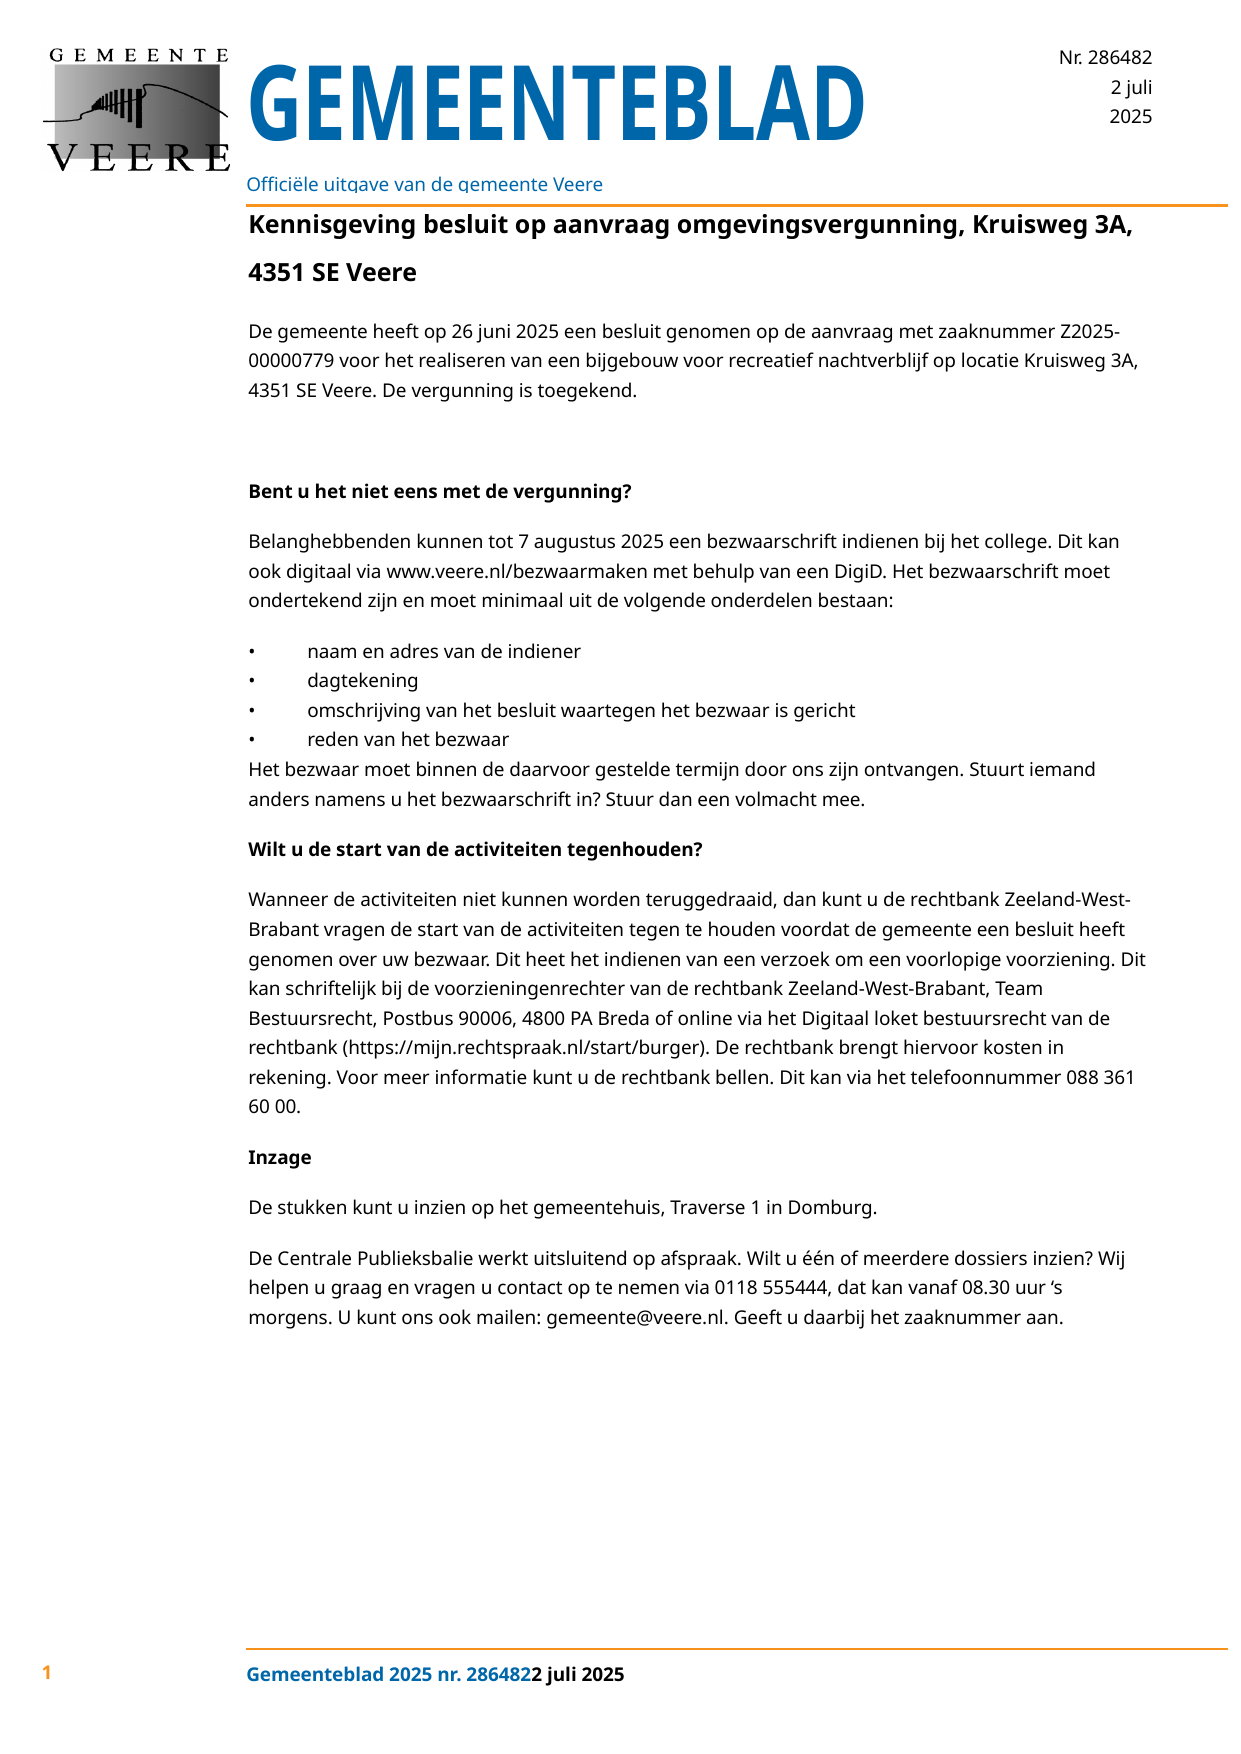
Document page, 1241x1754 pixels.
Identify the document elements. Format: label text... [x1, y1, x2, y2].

text Inzage [248, 1144, 1152, 1170]
text Bent u het niet eens met de vergunning? [248, 478, 1152, 504]
list reden van het bezwaar [248, 727, 1152, 752]
picture [41, 47, 231, 172]
list naam en adres van de indiener [248, 638, 1152, 664]
text Kennisgeving besluit op aanvraag omgevingsvergunning, Kruisweg 3A, 4351 SE Veere [248, 207, 1152, 288]
list omschrijving van het besluit waartegen het bezwaar is gericht [248, 697, 1152, 723]
text De stukken kunt u inzien op het gemeentehuis, Traverse 1 in Domburg. [248, 1194, 1152, 1220]
text Het bezwaar moet binnen de daarvoor gestelde termijn door ons zijn ontvangen. Stuurt iemand anders namens u het bezwaarschrift in? Stuur dan een volmacht mee. [248, 756, 1152, 812]
text Wanneer de activiteiten niet kunnen worden teruggedraaid, dan kunt u de rechtbank Zeeland-West-Brabant vragen de start van de activiteiten tegen te houden voordat de gemeente een besluit heeft genomen over uw bezwaar. Dit heet het indienen van een verzoek om een voorlopige voorziening. Dit kan schriftelijk bij de voorzieningenrechter van de rechtbank Zeeland-West-Brabant, Team Bestuursrecht, Postbus 90006, 4800 PA Breda of online via het Digitaal loket bestuursrecht van de rechtbank (https://mijn.rechtspraak.nl/start/burger). De rechtbank brengt hiervoor kosten in rekening. Voor meer informatie kunt u de rechtbank bellen. Dit kan via het telefoonnummer 088 361 60 00. [248, 887, 1152, 1119]
text Belanghebbenden kunnen tot 7 augustus 2025 een bezwaarschrift indienen bij het college. Dit kan ook digitaal via www.veere.nl/bezwaarmaken met behulp van een DigiD. Het bezwaarschrift moet ondertekend zijn en moet minimaal uit de volgende onderdelen bestaan: [248, 528, 1152, 613]
list dagtekening [248, 667, 1152, 693]
text De Centrale Publieksbalie werkt uitsluitend op afspraak. Wilt u één of meerdere dossiers inzien? Wij helpen u graag en vragen u contact op te nemen via 0118 555444, dat kan vanaf 08.30 uur ‘s morgens. U kunt ons ook mailen: gemeente@veere.nl. Geeft u daarbij het zaaknummer aan. [248, 1245, 1152, 1330]
text Wilt u de start van de activiteiten tegenhouden? [248, 836, 1152, 862]
text De gemeente heeft op 26 juni 2025 een besluit genomen op de aanvraag met zaaknummer Z2025-00000779 voor het realiseren van een bijgebouw voor recreatief nachtverblijf op locatie Kruisweg 3A, 4351 SE Veere. De vergunning is toegekend. [248, 318, 1152, 403]
